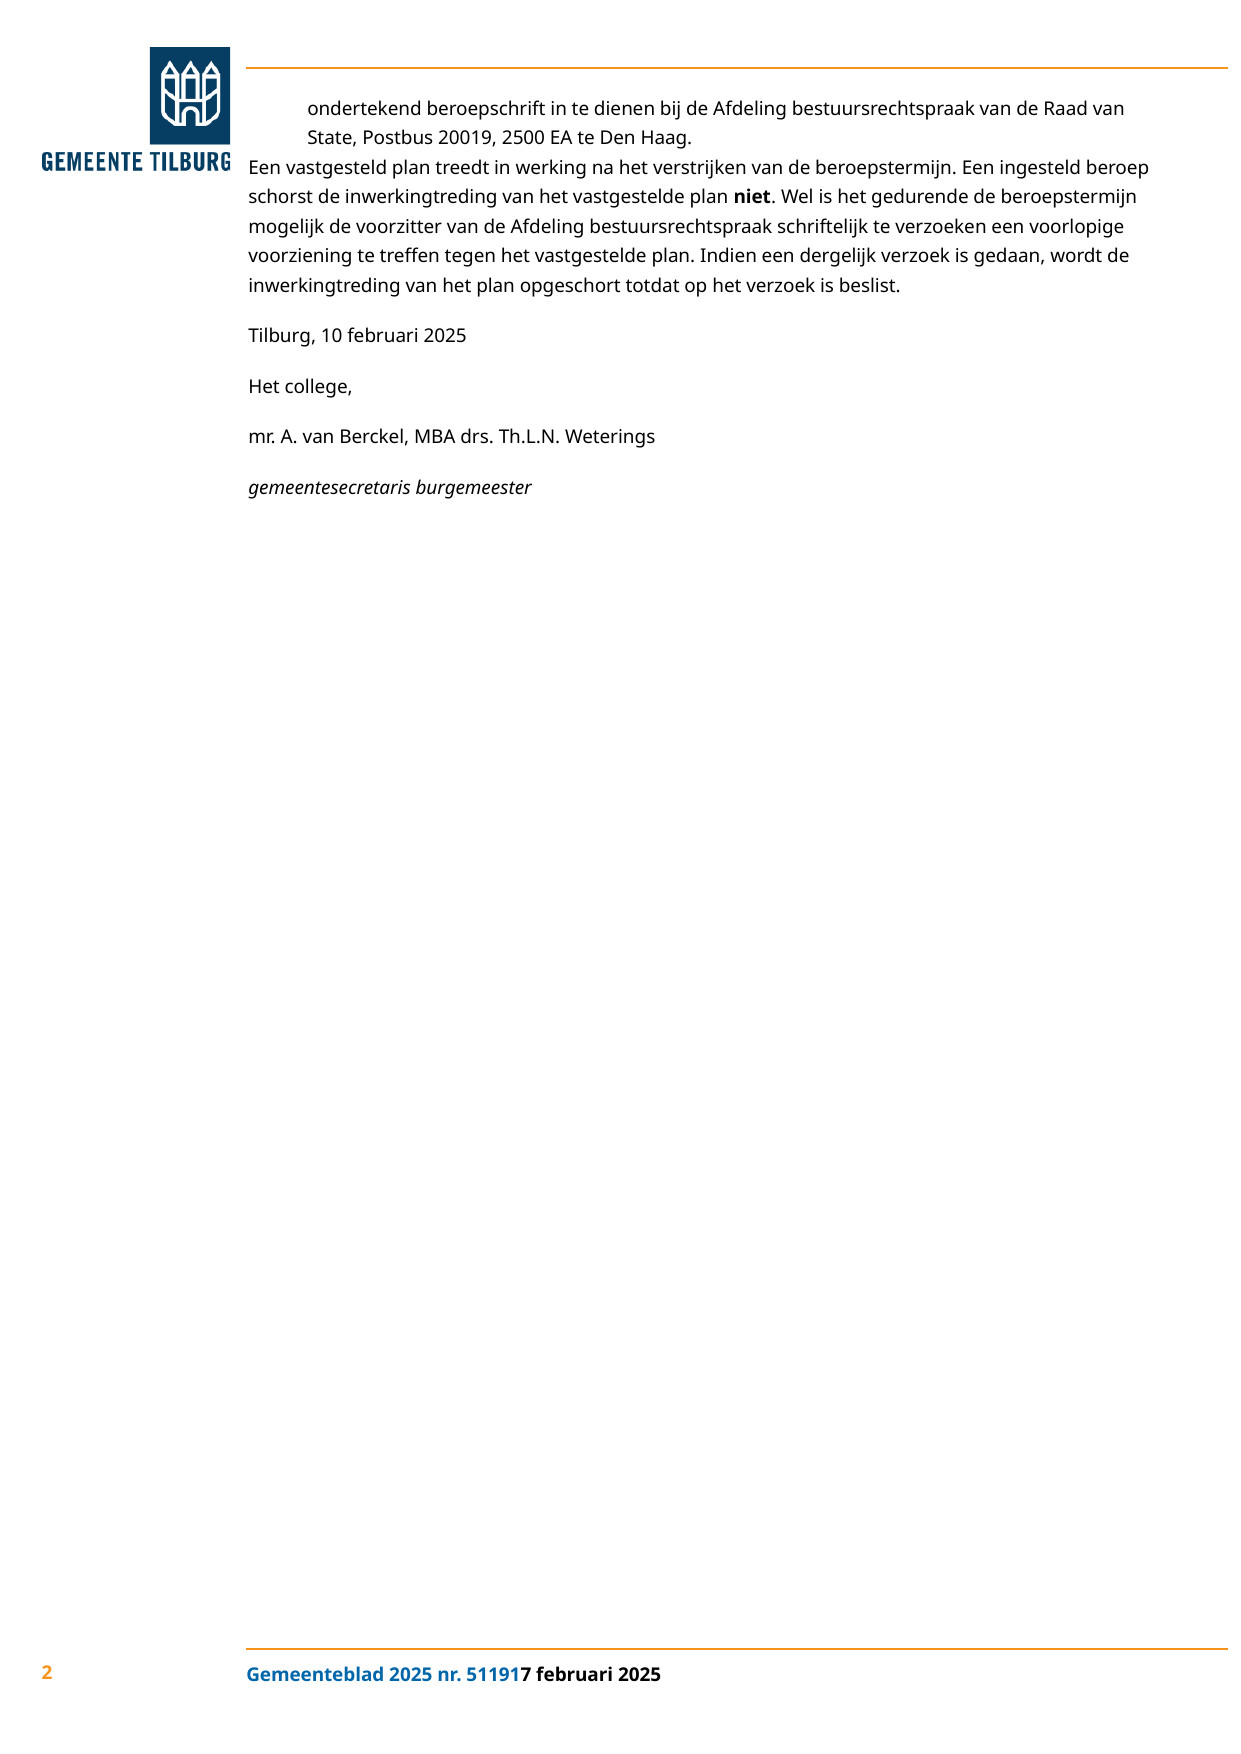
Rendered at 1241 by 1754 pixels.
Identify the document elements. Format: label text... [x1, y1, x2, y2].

text Een vastgesteld plan treedt in werking na het verstrijken van de beroepstermijn. Een ingesteld beroep schorst de inwerkingtreding van het vastgestelde plan niet. Wel is het gedurende de beroepstermijn mogelijk de voorzitter van de Afdeling bestuursrechtspraak schriftelijk te verzoeken een voorlopige voorziening te treffen tegen het vastgestelde plan. Indien een dergelijk verzoek is gedaan, wordt de inwerkingtreding van het plan opgeschort totdat op het verzoek is beslist. [248, 154, 1152, 298]
picture [41, 47, 231, 172]
text Het college, [248, 373, 1152, 399]
list ondertekend beroepschrift in te dienen bij de Afdeling bestuursrechtspraak van de Raad van State, Postbus 20019, 2500 EA te Den Haag. [248, 95, 1152, 150]
text gemeentesecretaris burgemeester [248, 474, 1152, 500]
text Tilburg, 10 februari 2025 [248, 323, 1152, 348]
text mr. A. van Berckel, MBA drs. Th.L.N. Weterings [248, 423, 1152, 449]
